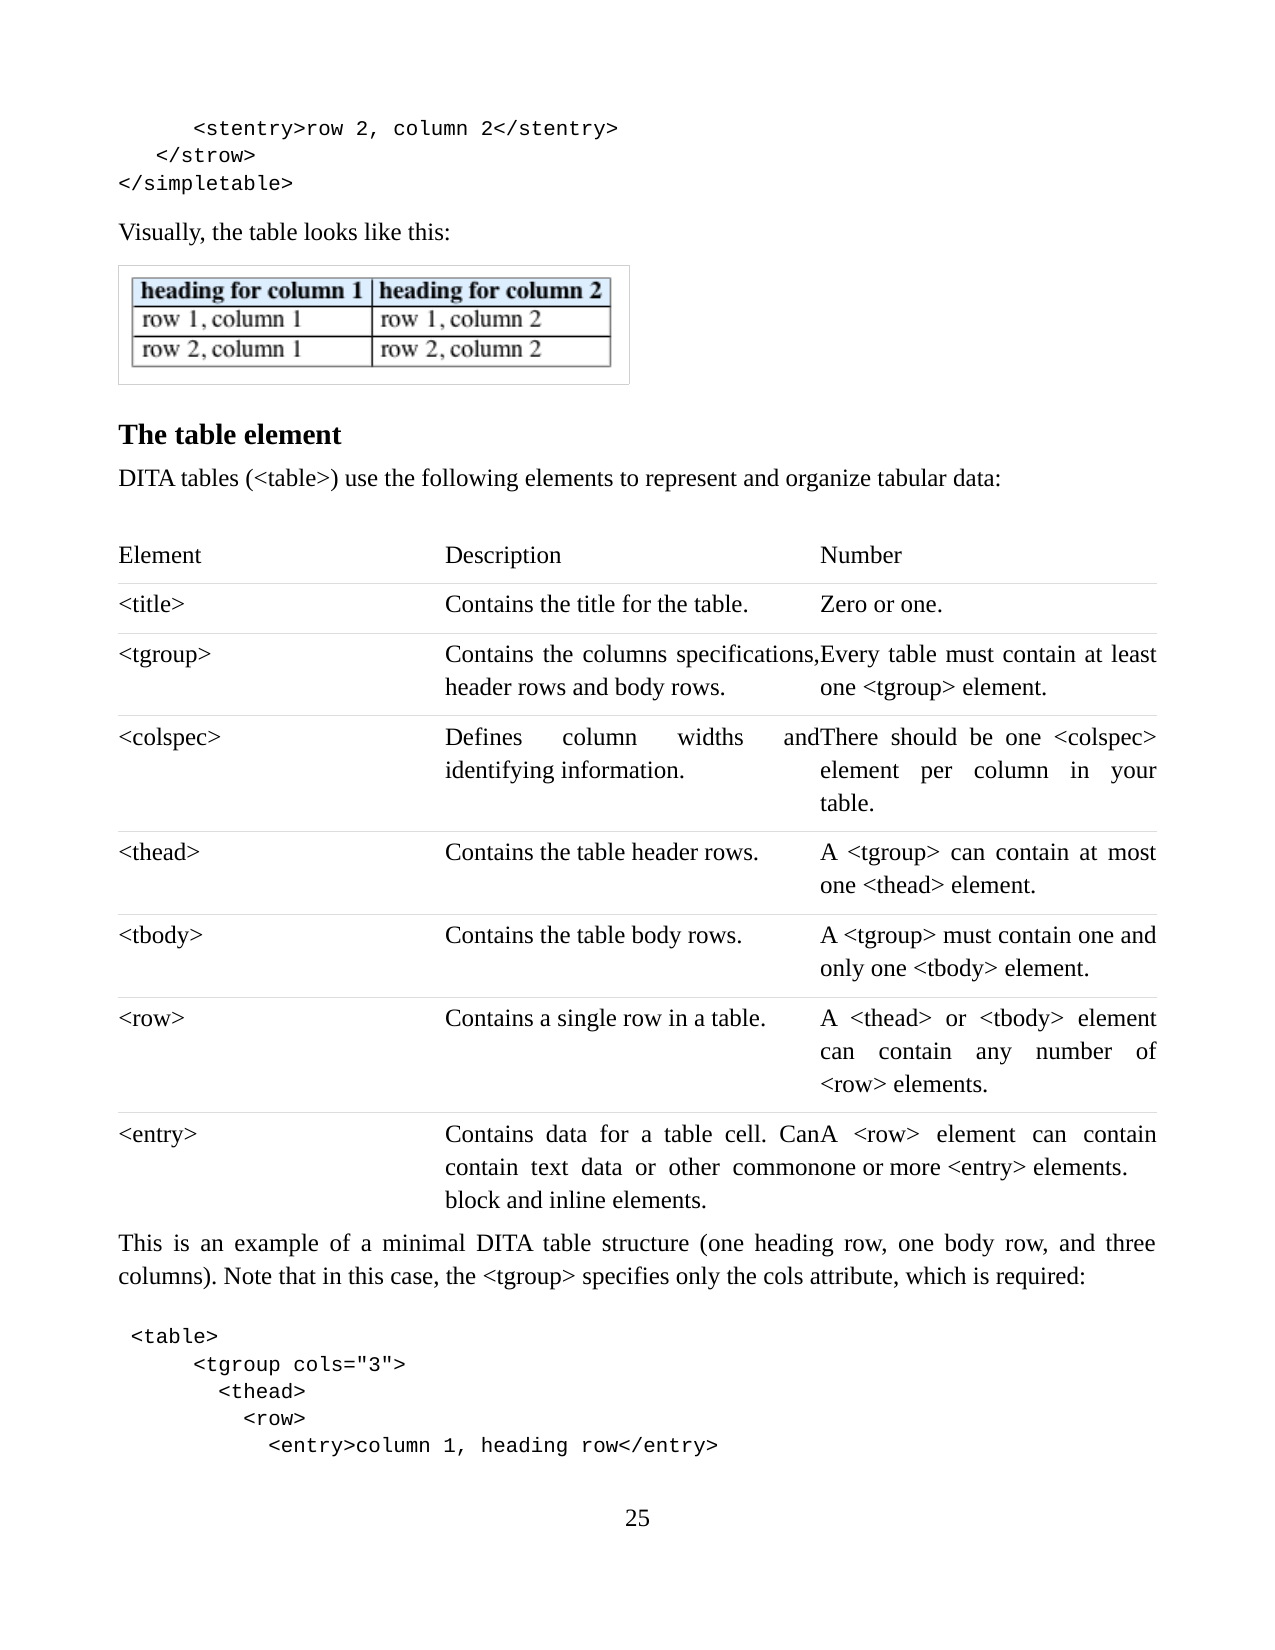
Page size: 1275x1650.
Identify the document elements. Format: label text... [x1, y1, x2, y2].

picture [121, 268, 627, 381]
text DITA tables (<table>) use the following elements to represent and organize tabular data: [118, 463, 1157, 492]
table_cell <thead> [118, 832, 445, 914]
table_cell Defines column widths and identifying information. [445, 716, 820, 831]
table_cell A <tgroup> must contain one and only one <tbody> element. [820, 915, 1157, 997]
text <stentry>row 2, column 2</stentry> </strow> </simpletable> [118, 118, 1157, 196]
table_cell Zero or one. [820, 584, 1157, 633]
table_cell <colspec> [118, 716, 445, 831]
table_cell <tbody> [118, 915, 445, 997]
table_cell A <row> element can contain one or more <entry> elements. [820, 1113, 1157, 1228]
table_cell Contains data for a table cell. Can contain text data or other common block and inline elements. [445, 1113, 820, 1228]
table_header Description [445, 540, 820, 583]
table_cell <title> [118, 584, 445, 633]
table_cell A <thead> or <tbody> element can contain any number of <row> elements. [820, 998, 1157, 1112]
table_cell There should be one <colspec> element per column in your table. [820, 716, 1157, 831]
table_cell <entry> [118, 1113, 445, 1228]
table_cell Every table must contain at least one <tgroup> element. [820, 634, 1157, 715]
table_header Number [820, 540, 1157, 583]
table_cell Contains a single row in a table. [445, 998, 820, 1112]
table_cell Contains the table body rows. [445, 915, 820, 997]
table_cell Contains the title for the table. [445, 584, 820, 633]
table_cell <tgroup> [118, 634, 445, 715]
text <table> <tgroup cols="3"> <thead> <row> <entry>column 1, heading row</entry> [118, 1326, 1157, 1459]
subtitle The table element [118, 417, 1157, 451]
table_header Element [118, 540, 445, 583]
table_cell <row> [118, 998, 445, 1112]
table_cell Contains the table header rows. [445, 832, 820, 914]
text Visually, the table looks like this: [118, 217, 1157, 246]
text This is an example of a minimal DITA table structure (one heading row, one body row, and three columns). Note that in this case, the <tgroup> specifies only the cols attribute, which is required: [118, 1228, 1157, 1290]
table_cell Contains the columns specifications, header rows and body rows. [445, 634, 820, 715]
table_cell A <tgroup> can contain at most one <thead> element. [820, 832, 1157, 914]
